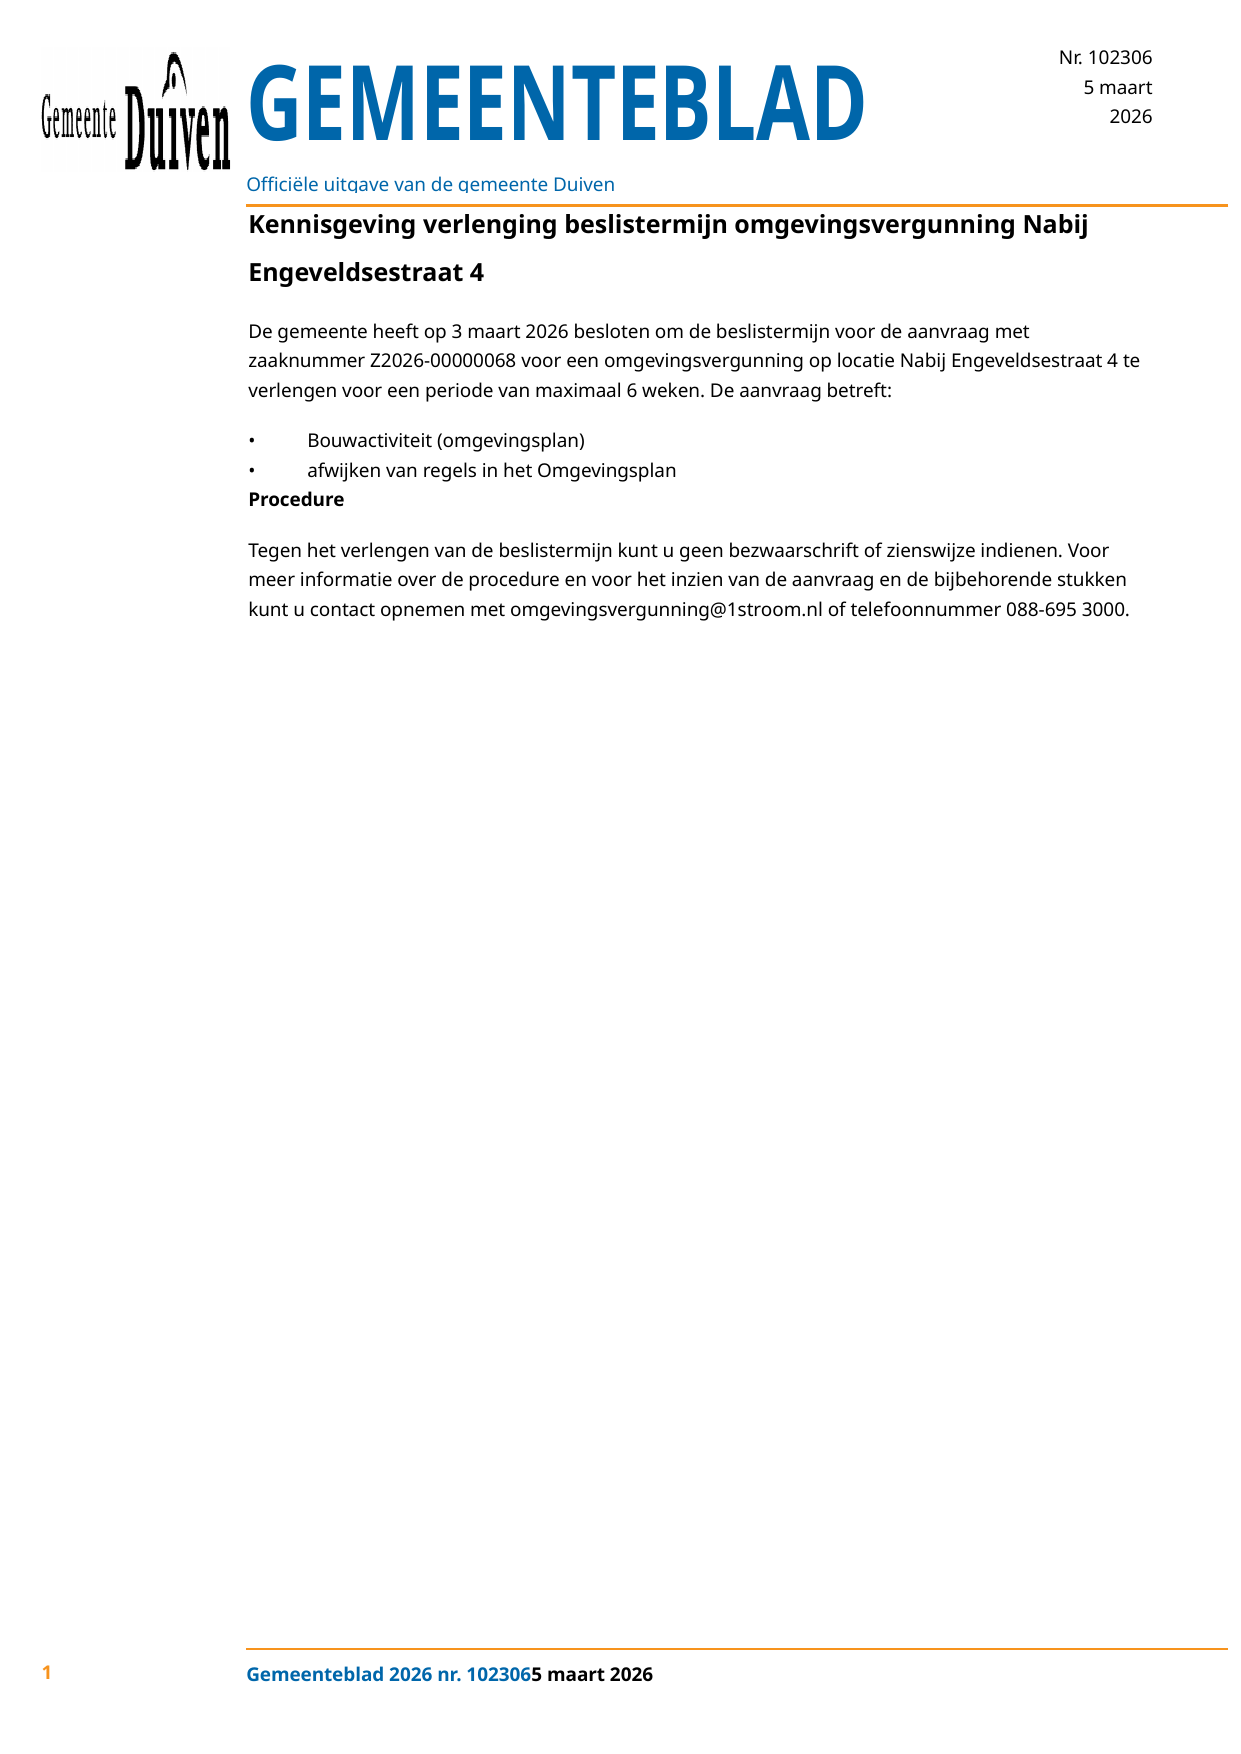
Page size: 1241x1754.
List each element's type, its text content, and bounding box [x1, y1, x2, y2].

text De gemeente heeft op 3 maart 2026 besloten om de beslistermijn voor de aanvraag met zaaknummer Z2026-00000068 voor een omgevingsvergunning op locatie Nabij Engeveldsestraat 4 te verlengen voor een periode van maximaal 6 weken. De aanvraag betreft: [248, 318, 1152, 403]
text Tegen het verlengen van de beslistermijn kunt u geen bezwaarschrift of zienswijze indienen. Voor meer informatie over de procedure en voor het inzien van de aanvraag en de bijbehorende stukken kunt u contact opnemen met omgevingsvergunning@1stroom.nl of telefoonnummer 088-695 3000. [248, 537, 1152, 622]
list Bouwactiviteit (omgevingsplan) [248, 427, 1152, 453]
text Kennisgeving verlenging beslistermijn omgevingsvergunning Nabij Engeveldsestraat 4 [248, 207, 1152, 288]
picture [41, 47, 231, 172]
list afwijken van regels in het Omgevingsplan [248, 457, 1152, 483]
text Procedure [248, 487, 1152, 512]
